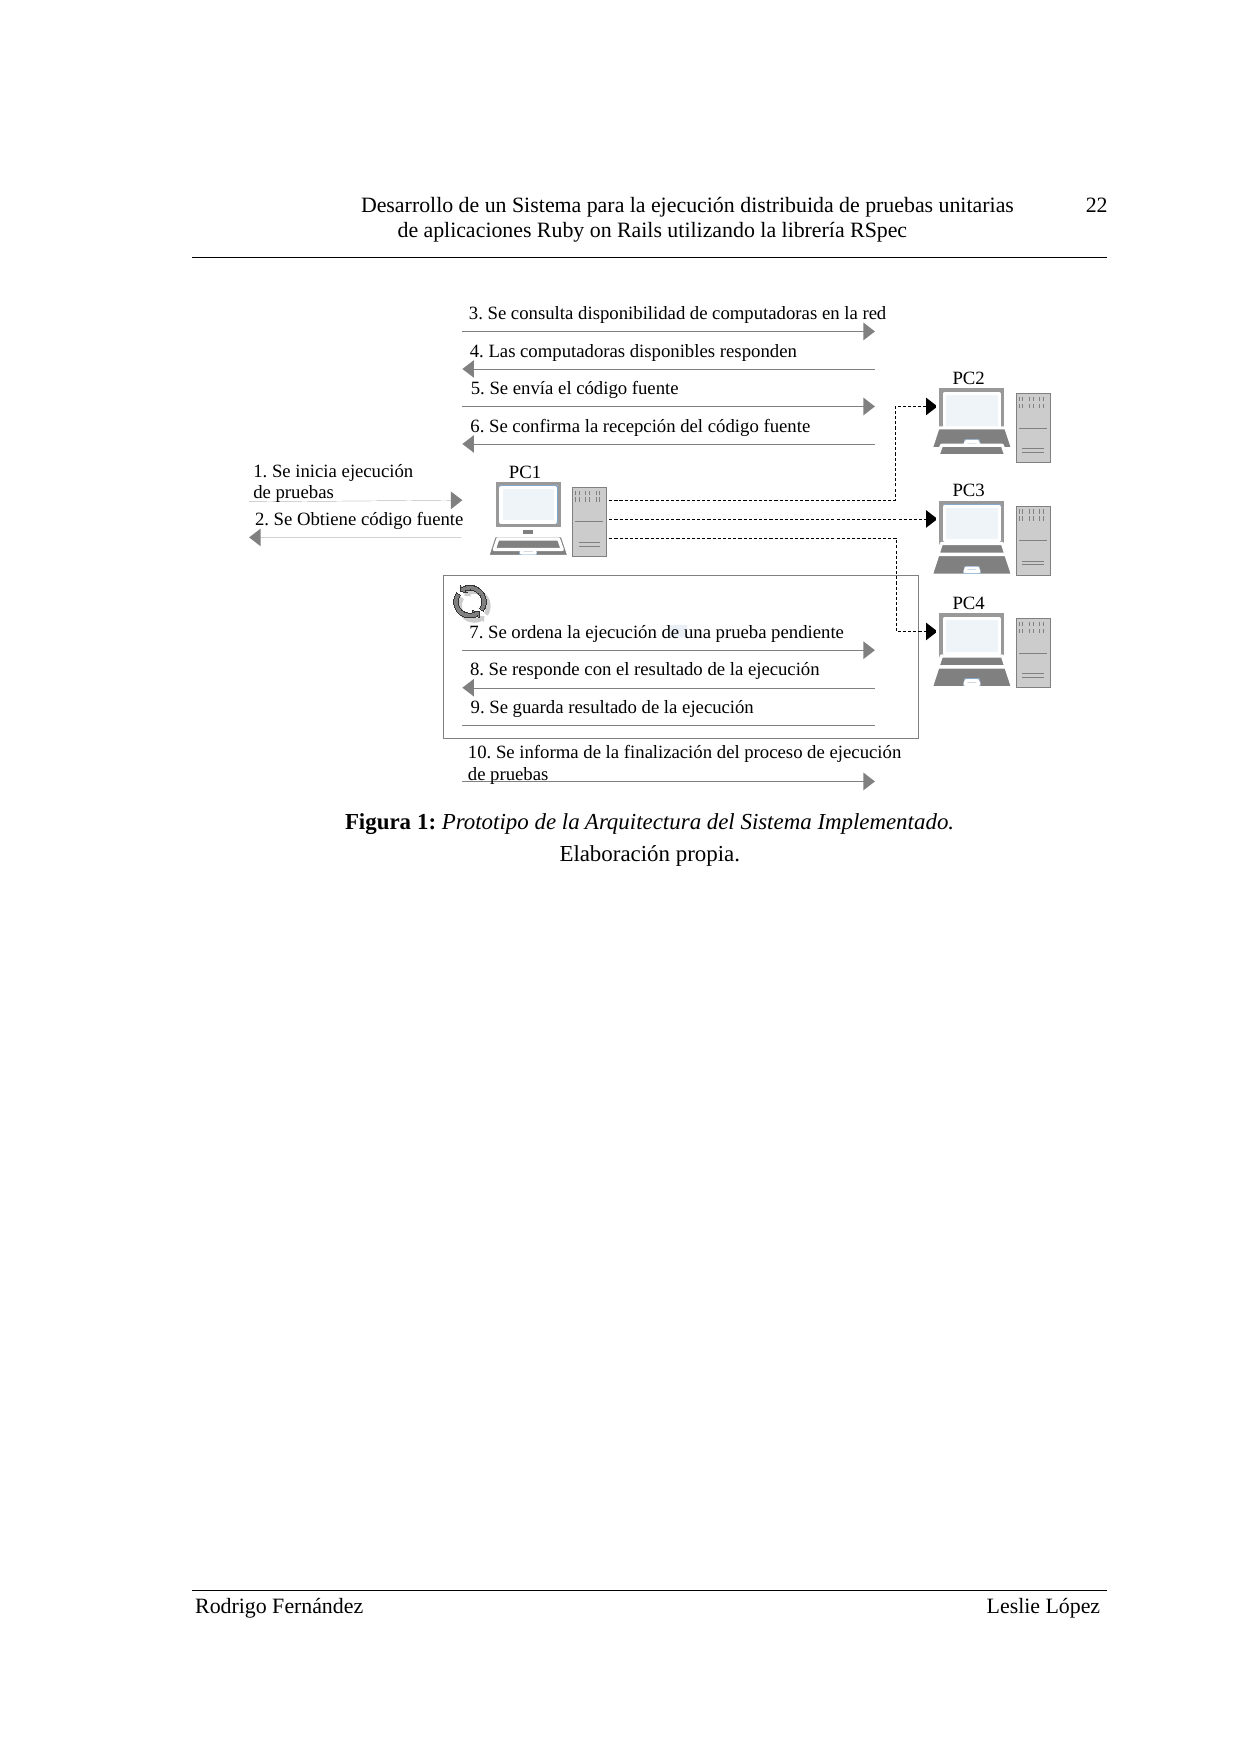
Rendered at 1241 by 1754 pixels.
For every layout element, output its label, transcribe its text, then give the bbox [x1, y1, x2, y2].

text Elaboración propia. [210, 840, 1089, 867]
text Figura 1: Prototipo de la Arquitectura del Sistema Implementado. [210, 808, 1089, 834]
